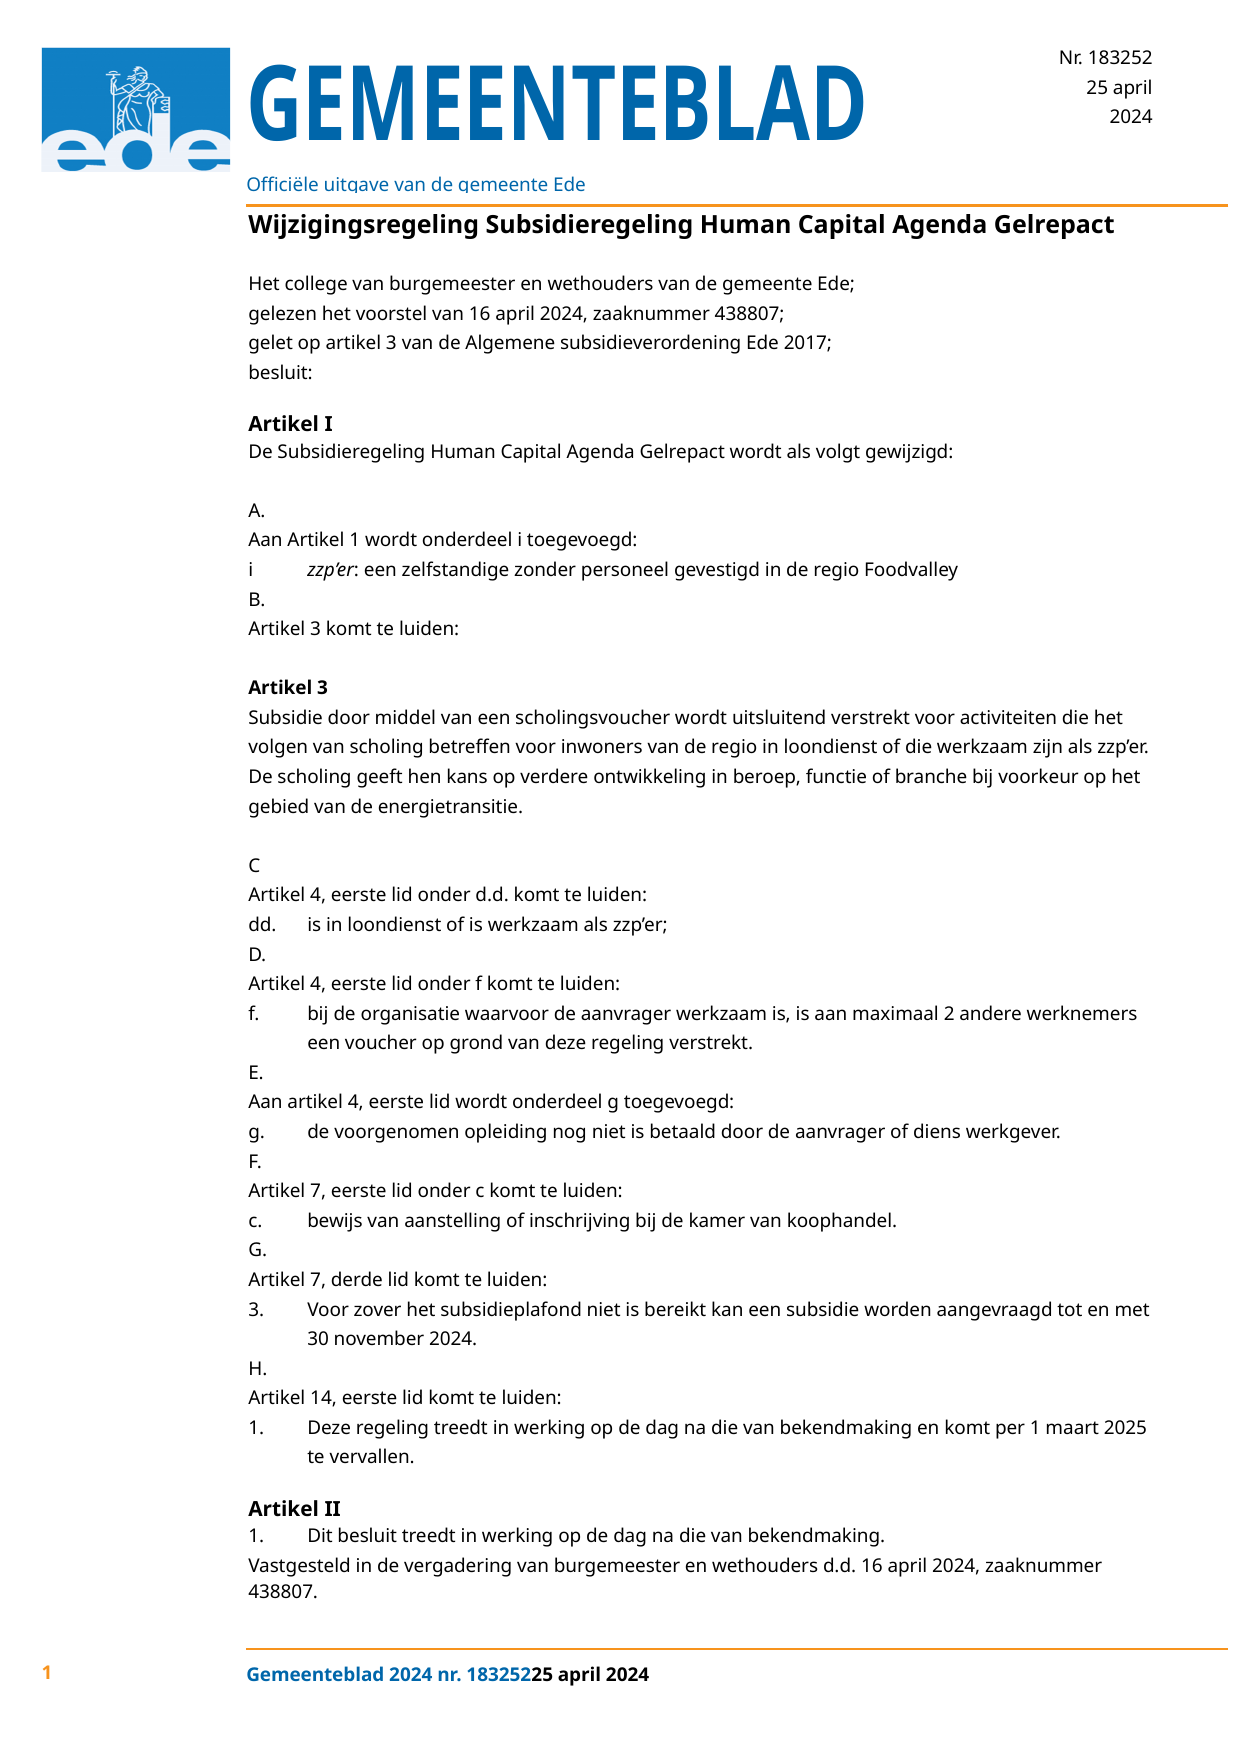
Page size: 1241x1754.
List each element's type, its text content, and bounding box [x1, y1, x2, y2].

text Aan artikel 4, eerste lid wordt onderdeel g toegevoegd: [248, 1089, 1152, 1114]
text Artikel 7, derde lid komt te luiden: [248, 1266, 1152, 1292]
text E. [248, 1059, 1152, 1085]
text G. [248, 1237, 1152, 1262]
text D. [248, 941, 1152, 967]
picture [41, 47, 231, 172]
text Subsidie door middel van een scholingsvoucher wordt uitsluitend verstrekt voor activiteiten die het volgen van scholing betreffen voor inwoners van de regio in loondienst of die werkzaam zijn als zzp’er. De scholing geeft hen kans op verdere ontwikkeling in beroep, functie of branche bij voorkeur op het gebied van de energietransitie. [248, 704, 1152, 819]
text Artikel 4, eerste lid onder d.d. komt te luiden: [248, 882, 1152, 907]
list zzp’er: een zelfstandige zonder personeel gevestigd in de regio Foodvalley [248, 556, 1152, 582]
text B. [248, 586, 1152, 612]
text Artikel 4, eerste lid onder f komt te luiden: [248, 970, 1152, 996]
list bij de organisatie waarvoor de aanvrager werkzaam is, is aan maximaal 2 andere werknemers een voucher op grond van deze regeling verstrekt. [248, 1000, 1152, 1055]
text Aan Artikel 1 wordt onderdeel i toegevoegd: [248, 527, 1152, 552]
text A. [248, 497, 1152, 523]
text Artikel 3 komt te luiden: [248, 615, 1152, 641]
text gelezen het voorstel van 16 april 2024, zaaknummer 438807; [248, 300, 1152, 326]
text Wijzigingsregeling Subsidieregeling Human Capital Agenda Gelrepact [248, 207, 1152, 241]
text F. [248, 1148, 1152, 1174]
text Artikel 7, eerste lid onder c komt te luiden: [248, 1177, 1152, 1203]
list de voorgenomen opleiding nog niet is betaald door de aanvrager of diens werkgever. [248, 1118, 1152, 1144]
text Artikel I [248, 409, 1152, 438]
text gelet op artikel 3 van de Algemene subsidieverordening Ede 2017; [248, 329, 1152, 355]
list Dit besluit treedt in werking op de dag na die van bekendmaking. [248, 1523, 1152, 1548]
list is in loondienst of is werkzaam als zzp’er; [248, 911, 1152, 937]
text Het college van burgemeester en wethouders van de gemeente Ede; [248, 270, 1152, 296]
list Voor zover het subsidieplafond niet is bereikt kan een subsidie worden aangevraagd tot en met 30 november 2024. [248, 1296, 1152, 1351]
text De Subsidieregeling Human Capital Agenda Gelrepact wordt als volgt gewijzigd: [248, 438, 1152, 464]
text Artikel 3 [248, 674, 1152, 700]
list bewijs van aanstelling of inschrijving bij de kamer van koophandel. [248, 1207, 1152, 1233]
text Artikel 14, eerste lid komt te luiden: [248, 1384, 1152, 1410]
text Artikel II [248, 1494, 1152, 1523]
text Vastgesteld in de vergadering van burgemeester en wethouders d.d. 16 april 2024, zaaknummer 438807. [248, 1552, 1152, 1604]
text besluit: [248, 359, 1152, 385]
list Deze regeling treedt in werking op de dag na die van bekendmaking en komt per 1 maart 2025 te vervallen. [248, 1414, 1152, 1469]
text C [248, 852, 1152, 878]
text H. [248, 1355, 1152, 1381]
